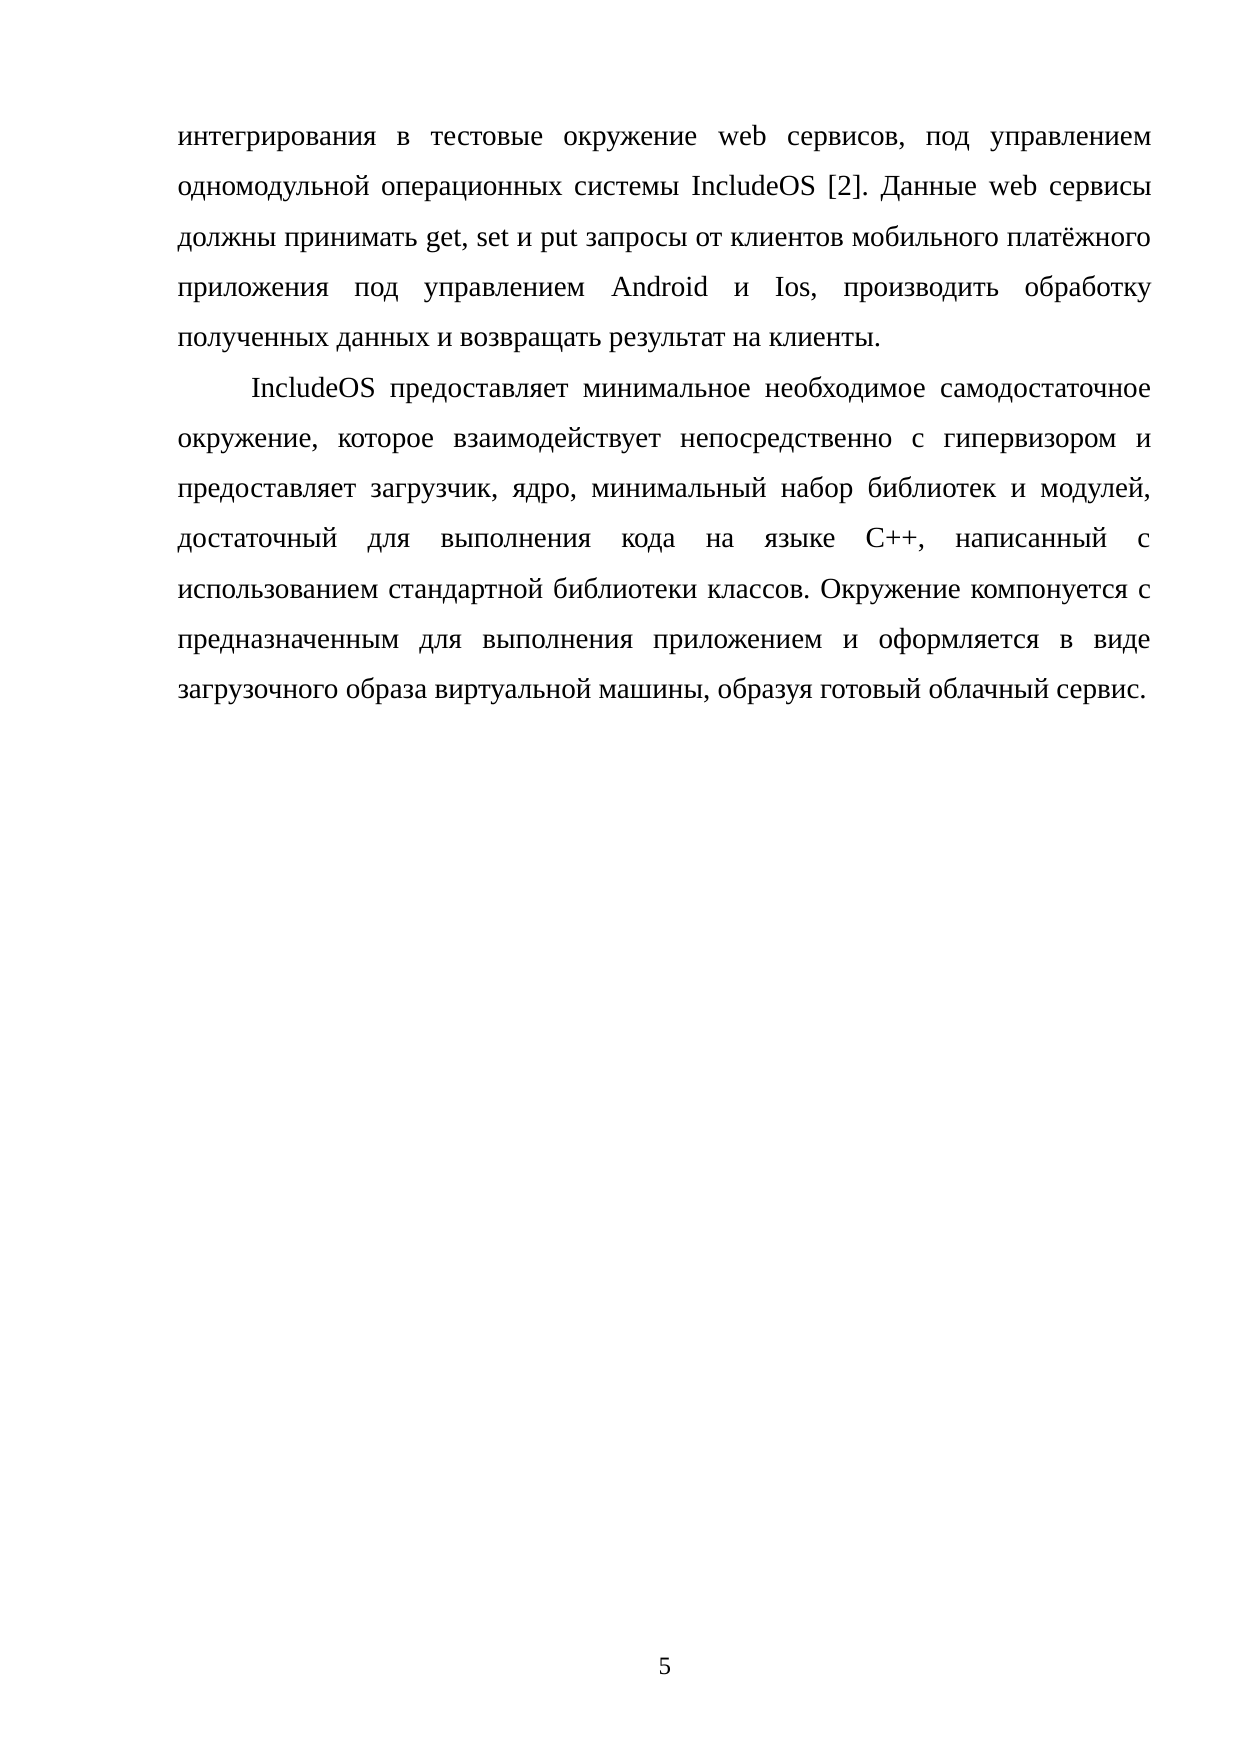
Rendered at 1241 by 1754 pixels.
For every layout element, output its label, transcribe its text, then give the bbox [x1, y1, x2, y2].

text интегрирования в тестовые окружение web сервисов, под управлением одномодульной операционных системы IncludeOS [2]. Данные web сервисы должны принимать get, set и put запросы от клиентов мобильного платёжного приложения под управлением Android и Ios, производить обработку полученных данных и возвращать результат на клиенты. [177, 118, 1152, 353]
text IncludeOS предоставляет минимальное необходимое самодостаточное окружение, которое взаимодействует непосредственно с гипервизором и предоставляет загрузчик, ядро, минимальный набор библиотек и модулей, достаточный для выполнения кода на языке С++, написанный с использованием стандартной библиотеки классов. Окружение компонуется с предназначенным для выполнения приложением и оформляется в виде загрузочного образа виртуальной машины, образуя готовый облачный сервис. [177, 370, 1152, 705]
